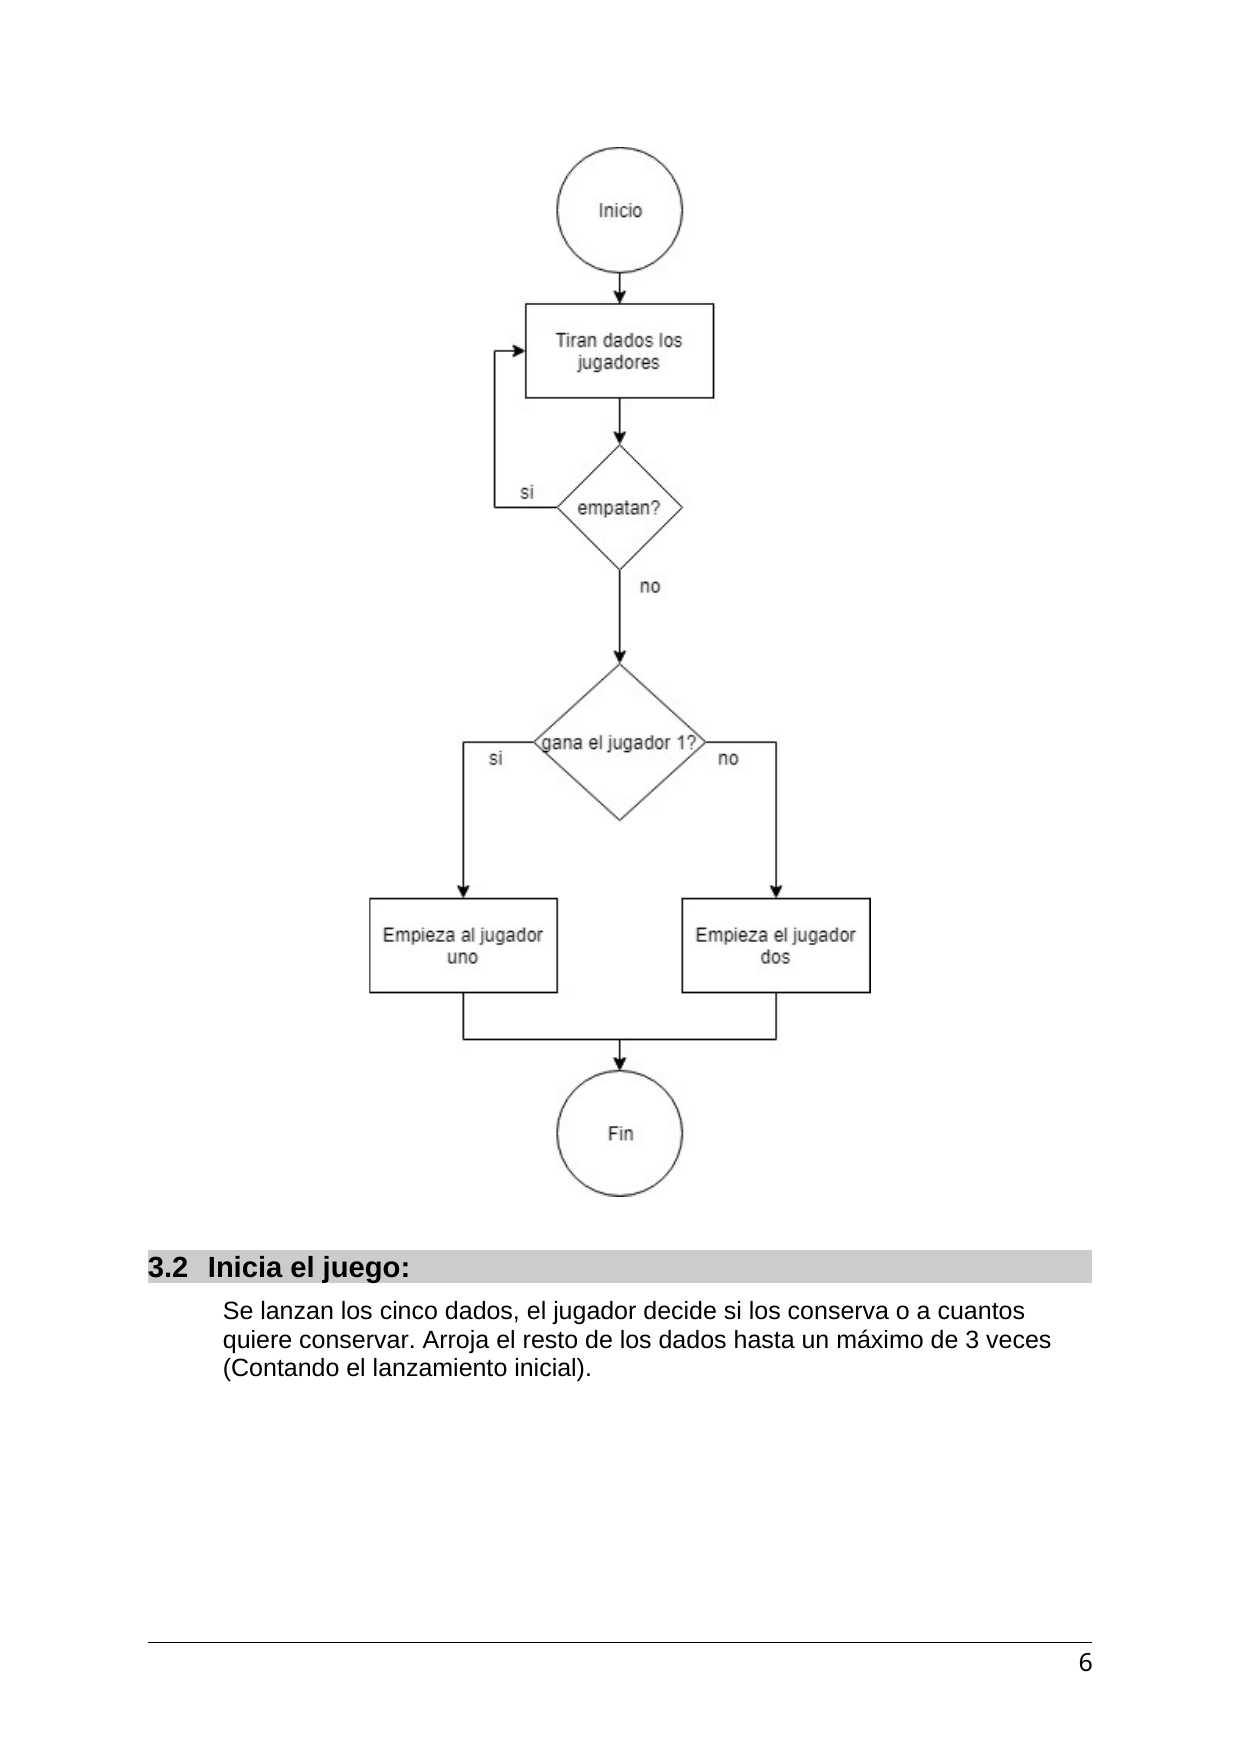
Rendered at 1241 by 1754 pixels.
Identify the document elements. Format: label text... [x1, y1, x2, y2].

text Se lanzan los cinco dados, el jugador decide si los conserva o a cuantos quiere conservar. Arroja el resto de los dados hasta un máximo de 3 veces (Contando el lanzamiento inicial). [223, 1296, 1092, 1382]
picture [369, 147, 871, 1197]
subtitle Inicia el juego: [148, 1250, 1092, 1283]
